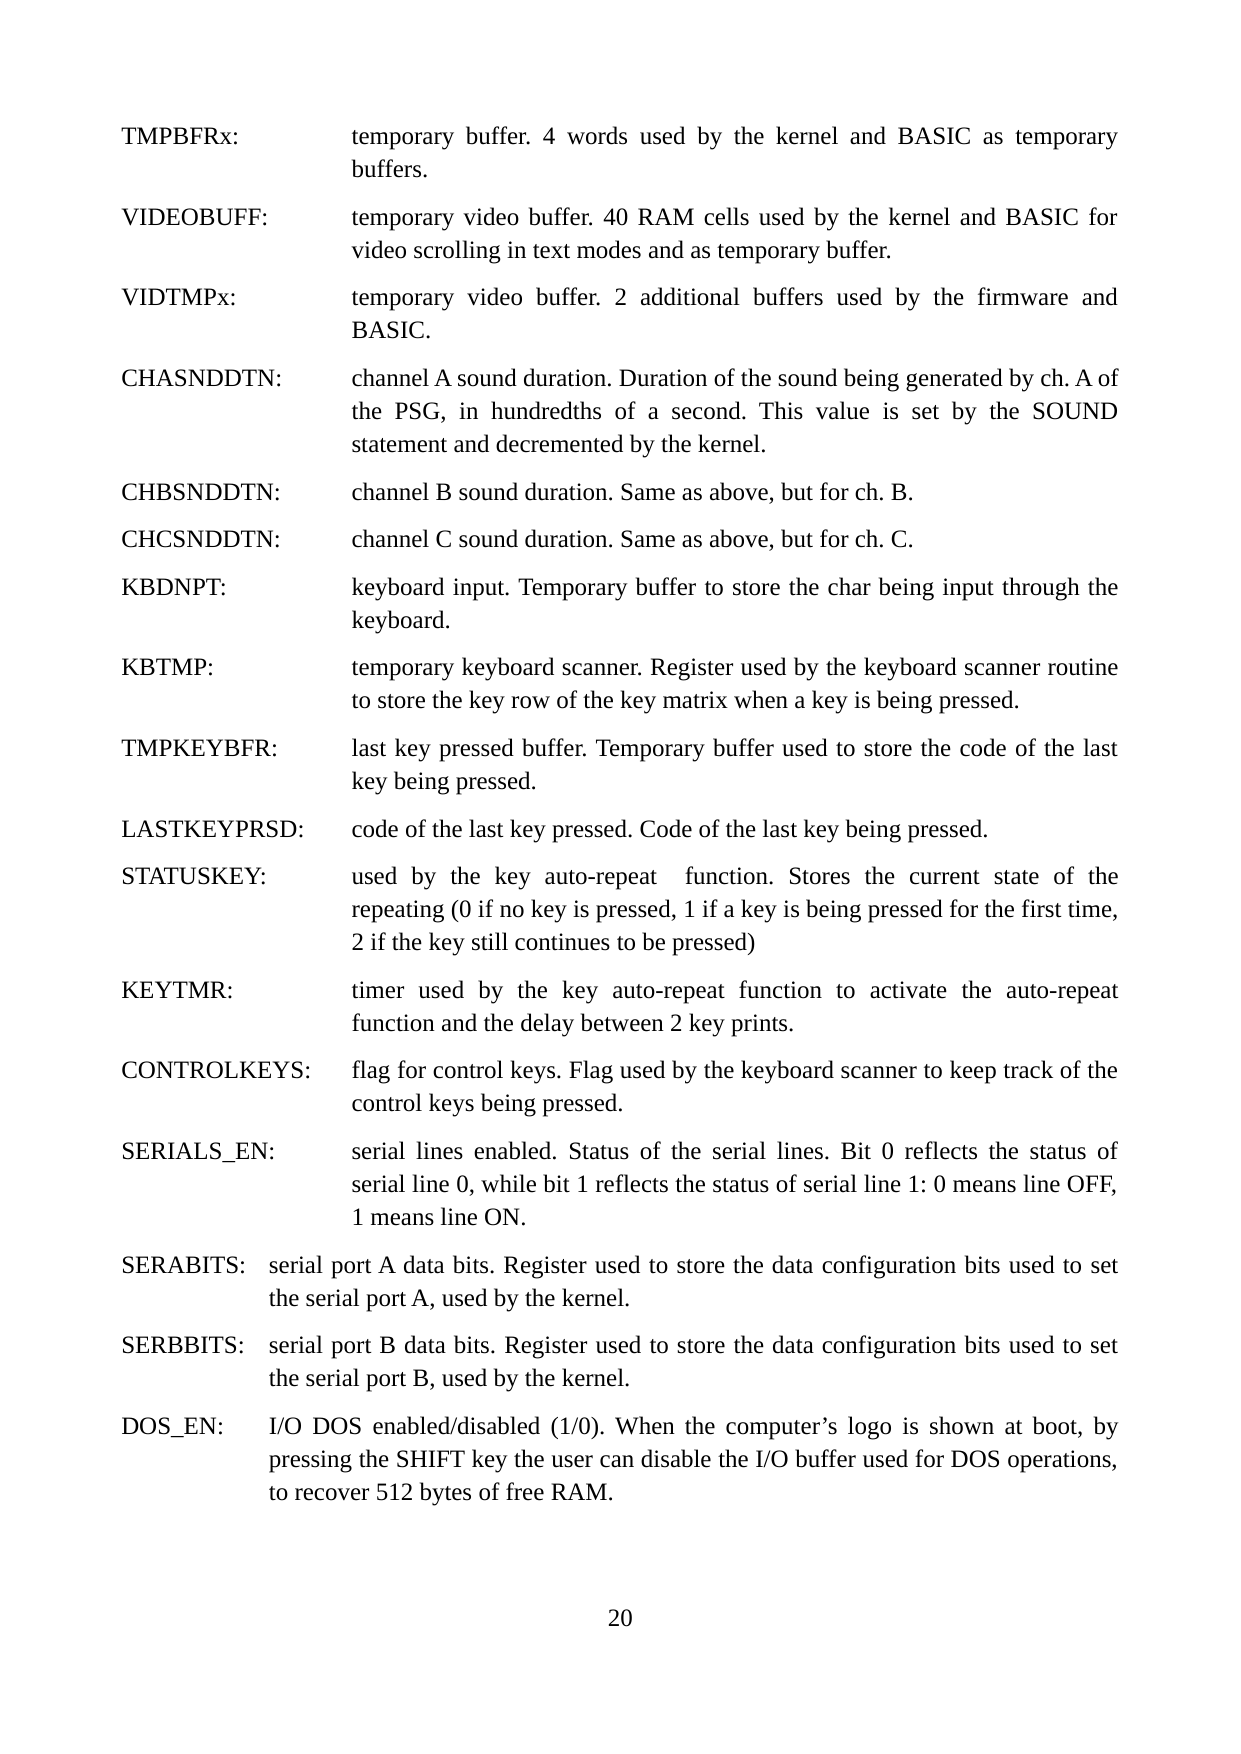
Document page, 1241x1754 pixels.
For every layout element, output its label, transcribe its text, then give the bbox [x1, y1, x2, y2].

text TMPBFRx: temporary buffer. 4 words used by the kernel and BASIC as temporary buffers. [121, 121, 1119, 183]
text CHASNDDTN: channel A sound duration. Duration of the sound being generated by ch. A of the PSG, in hundredths of a second. This value is set by the SOUND statement and decremented by the kernel. [121, 363, 1119, 458]
text TMPKEYBFR: last key pressed buffer. Temporary buffer used to store the code of the last key being pressed. [121, 733, 1119, 795]
text CHCSNDDTN: channel C sound duration. Same as above, but for ch. C. [121, 524, 1119, 553]
text VIDTMPx: temporary video buffer. 2 additional buffers used by the firmware and BASIC. [121, 282, 1119, 344]
text KBTMP: temporary keyboard scanner. Register used by the keyboard scanner routine to store the key row of the key matrix when a key is being pressed. [121, 652, 1119, 714]
text VIDEOBUFF: temporary video buffer. 40 RAM cells used by the kernel and BASIC for video scrolling in text modes and as temporary buffer. [121, 202, 1119, 263]
text STATUSKEY: used by the key auto-repeat function. Stores the current state of the repeating (0 if no key is pressed, 1 if a key is being pressed for the first time, 2 if the key still continues to be pressed) [121, 861, 1119, 956]
text CHBSNDDTN: channel B sound duration. Same as above, but for ch. B. [121, 477, 1119, 505]
text SERIALS_EN: serial lines enabled. Status of the serial lines. Bit 0 reflects the status of serial line 0, while bit 1 reflects the status of serial line 1: 0 means line OFF, 1 means line ON. [121, 1136, 1119, 1231]
text SERABITS: serial port A data bits. Register used to store the data configuration bits used to set the serial port A, used by the kernel. [121, 1250, 1119, 1312]
text SERBBITS: serial port B data bits. Register used to store the data configuration bits used to set the serial port B, used by the kernel. [121, 1330, 1119, 1392]
text KBDNPT: keyboard input. Temporary buffer to store the char being input through the keyboard. [121, 572, 1119, 633]
text DOS_EN: I/O DOS enabled/disabled (1/0). When the computer’s logo is shown at boot, by pressing the SHIFT key the user can disable the I/O buffer used for DOS operations, to recover 512 bytes of free RAM. [121, 1411, 1119, 1506]
text CONTROLKEYS: flag for control keys. Flag used by the keyboard scanner to keep track of the control keys being pressed. [121, 1056, 1119, 1117]
text KEYTMR: timer used by the key auto-repeat function to activate the auto-repeat function and the delay between 2 key prints. [121, 975, 1119, 1037]
text LASTKEYPRSD: code of the last key pressed. Code of the last key being pressed. [121, 814, 1119, 842]
